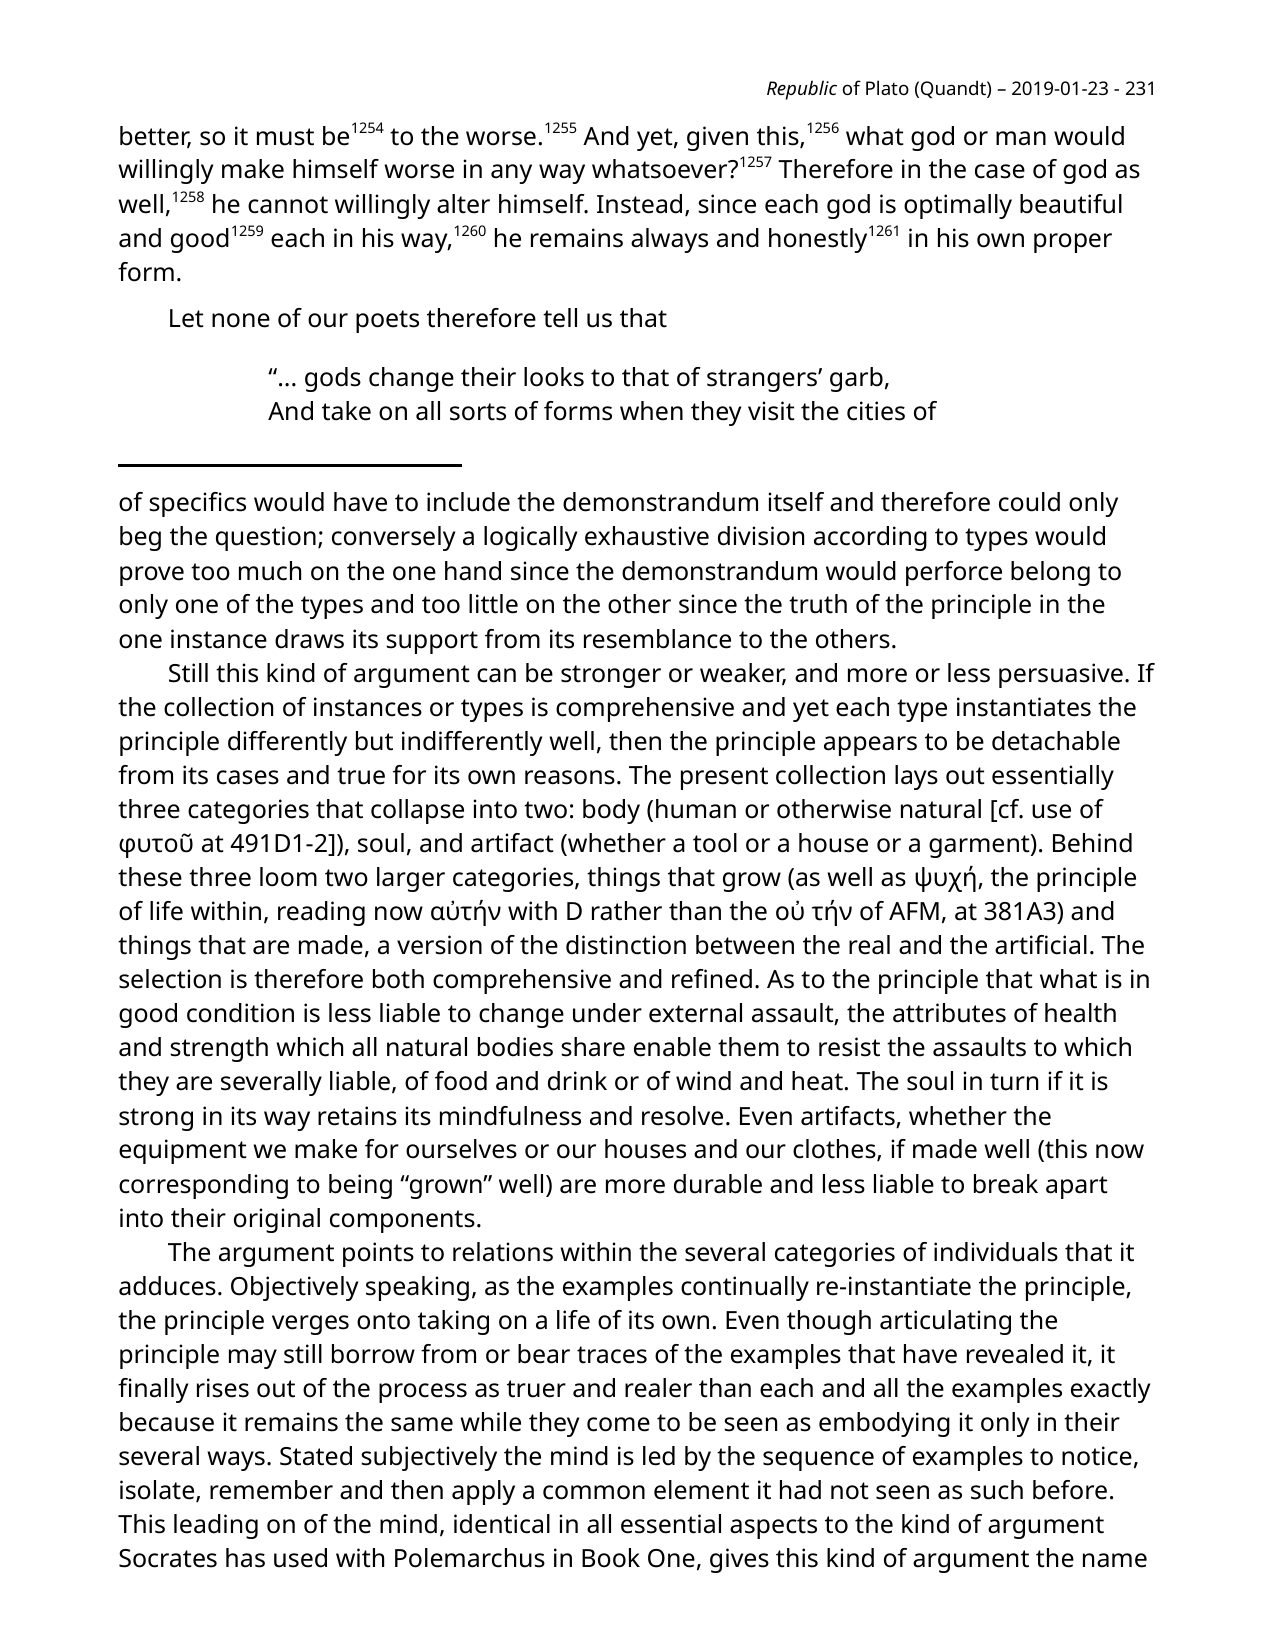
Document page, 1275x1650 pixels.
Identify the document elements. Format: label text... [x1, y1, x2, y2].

text The argument points to relations within the several categories of individuals that it adduces. Objectively speaking, as the examples continually re-instantiate the principle, the principle verges onto taking on a life of its own. Even though articulating the principle may still borrow from or bear traces of the examples that have revealed it, it finally rises out of the process as truer and realer than each and all the examples exactly because it remains the same while they come to be seen as embodying it only in their several ways. Stated subjectively the mind is led by the sequence of examples to notice, isolate, remember and then apply a common element it had not seen as such before. This leading on of the mind, identical in all essential aspects to the kind of argument Socrates has used with Polemarchus in Book One, gives this kind of argument the name ἐπαγωγή, or induction. [118, 1234, 1157, 1575]
text Let none of our poets therefore tell us that [118, 301, 1157, 335]
text Still this kind of argument can be stronger or weaker, and more or less persuasive. If the collection of instances or types is comprehensive and yet each type instantiates the principle differently but indifferently well, then the principle appears to be detachable from its cases and true for its own reasons. The present collection lays out essentially three categories that collapse into two: body (human or otherwise natural [cf. use of φυτοῦ at 491D1-2]), soul, and artifact (whether a tool or a house or a garment). Behind these three loom two larger categories, things that grow (as well as ψυχή, the principle of life within, reading now αὐτήν with D rather than the οὐ τήν of AFM, at 381A3) and things that are made, a version of the distinction between the real and the artificial. The selection is therefore both comprehensive and refined. As to the principle that what is in good condition is less liable to change under external assault, the attributes of health and strength which all natural bodies share enable them to resist the assaults to which they are severally liable, of food and drink or of wind and heat. The soul in turn if it is strong in its way retains its mindfulness and resolve. Even artifacts, whether the equipment we make for ourselves or our houses and our clothes, if made well (this now corresponding to being “grown” well) are more durable and less liable to break apart into their original components. [118, 655, 1157, 1234]
text But could he alter himself and change thereby? Does he change himself to a better and finer condition or to a condition worse and uglier than his present one? Given the fact that he lacks nothing in virtue and beauty he could not make himself better, so it must be to the worse. And yet, given this, what god or man would willingly make himself worse in any way whatsoever? Therefore in the case of god as well, he cannot willingly alter himself. Instead, since each god is optimally beautiful and good each in his way, he remains always and honestly in his own proper form. [118, 118, 1157, 288]
text An argument of this form cannot be valid or “logically true.” A strictly exhaustive list of specifics would have to include the demonstrandum itself and therefore could only beg the question; conversely a logically exhaustive division according to types would prove too much on the one hand since the demonstrandum would perforce belong to only one of the types and too little on the other since the truth of the principle in the one instance draws its support from its resemblance to the others. [118, 485, 1157, 655]
text “... gods change their looks to that of strangers’ garb, And take on all sorts of forms when they visit the cities of men.” [268, 360, 1007, 428]
